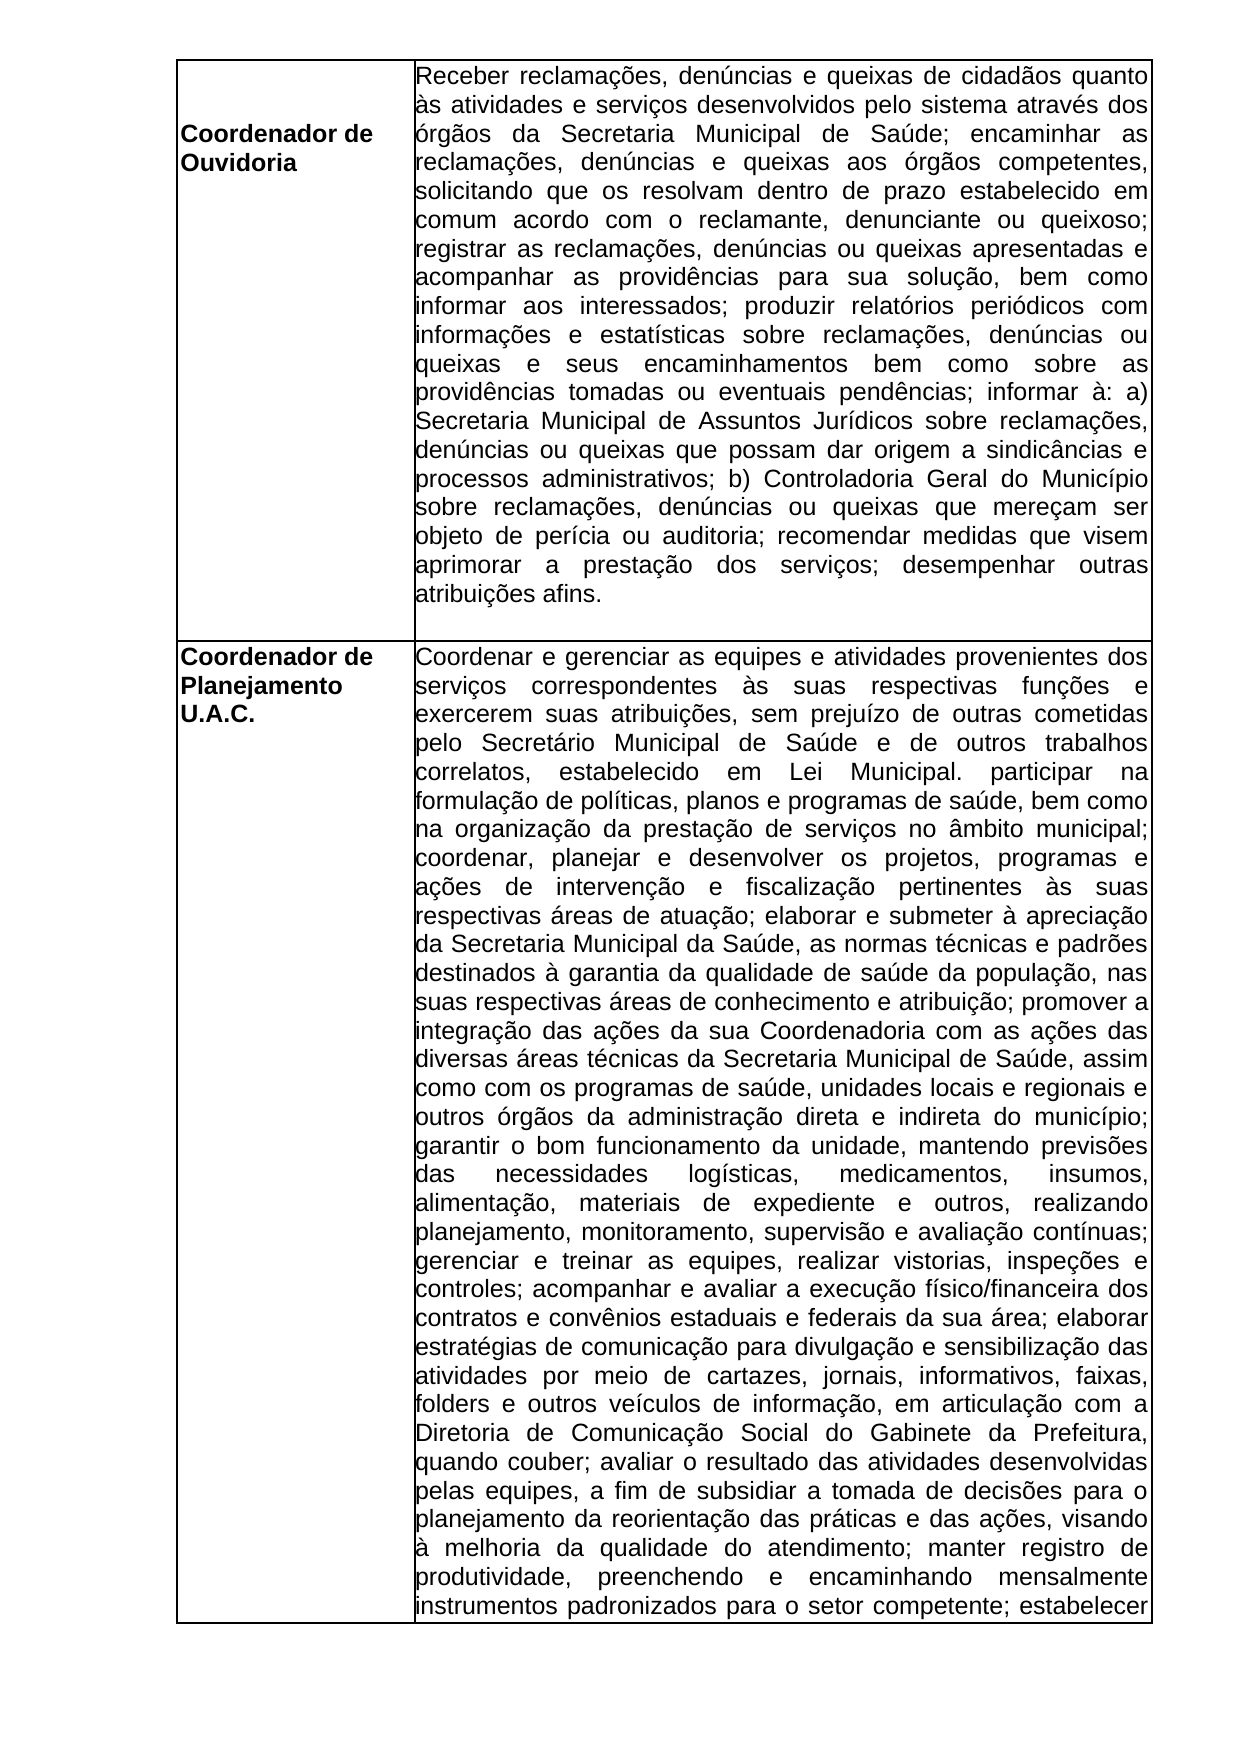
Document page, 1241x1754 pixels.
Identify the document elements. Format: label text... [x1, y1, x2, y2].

table_cell Coordenador de Planejamento U.A.C. [178, 642, 414, 1622]
table_cell Receber reclamações, denúncias e queixas de cidadãos quanto às atividades e serviços desenvolvidos pelo sistema através dos órgãos da Secretaria Municipal de Saúde; encaminhar as reclamações, denúncias e queixas aos órgãos competentes, solicitando que os resolvam dentro de prazo estabelecido em comum acordo com o reclamante, denunciante ou queixoso; registrar as reclamações, denúncias ou queixas apresentadas e acompanhar as providências para sua solução, bem como informar aos interessados; produzir relatórios periódicos com informações e estatísticas sobre reclamações, denúncias ou queixas e seus encaminhamentos bem como sobre as providências tomadas ou eventuais pendências; informar à: a) Secretaria Municipal de Assuntos Jurídicos sobre reclamações, denúncias ou queixas que possam dar origem a sindicâncias e processos administrativos; b) Controladoria Geral do Município sobre reclamações, denúncias ou queixas que mereçam ser objeto de perícia ou auditoria; recomendar medidas que visem aprimorar a prestação dos serviços; desempenhar outras atribuições afins. [416, 61, 1151, 640]
table_cell Coordenar e gerenciar as equipes e atividades provenientes dos serviços correspondentes às suas respectivas funções e exercerem suas atribuições, sem prejuízo de outras cometidas pelo Secretário Municipal de Saúde e de outros trabalhos correlatos, estabelecido em Lei Municipal. participar na formulação de políticas, planos e programas de saúde, bem como na organização da prestação de serviços no âmbito municipal; coordenar, planejar e desenvolver os projetos, programas e ações de intervenção e fiscalização pertinentes às suas respectivas áreas de atuação; elaborar e submeter à apreciação da Secretaria Municipal da Saúde, as normas técnicas e padrões destinados à garantia da qualidade de saúde da população, nas suas respectivas áreas de conhecimento e atribuição; promover a integração das ações da sua Coordenadoria com as ações das diversas áreas técnicas da Secretaria Municipal de Saúde, assim como com os programas de saúde, unidades locais e regionais e outros órgãos da administração direta e indireta do município; garantir o bom funcionamento da unidade, mantendo previsões das necessidades logísticas, medicamentos, insumos, alimentação, materiais de expediente e outros, realizando planejamento, monitoramento, supervisão e avaliação contínuas; gerenciar e treinar as equipes, realizar vistorias, inspeções e controles; acompanhar e avaliar a execução físico/financeira dos contratos e convênios estaduais e federais da sua área; elaborar estratégias de comunicação para divulgação e sensibilização das atividades por meio de cartazes, jornais, informativos, faixas, folders e outros veículos de informação, em articulação com a Diretoria de Comunicação Social do Gabinete da Prefeitura, quando couber; avaliar o resultado das atividades desenvolvidas pelas equipes, a fim de subsidiar a tomada de decisões para o planejamento da reorientação das práticas e das ações, visando à melhoria da qualidade do atendimento; manter registro de produtividade, preenchendo e encaminhando mensalmente instrumentos padronizados para o setor competente; estabelecer [416, 642, 1151, 1622]
table_cell Coordenador de Ouvidoria [178, 61, 414, 640]
